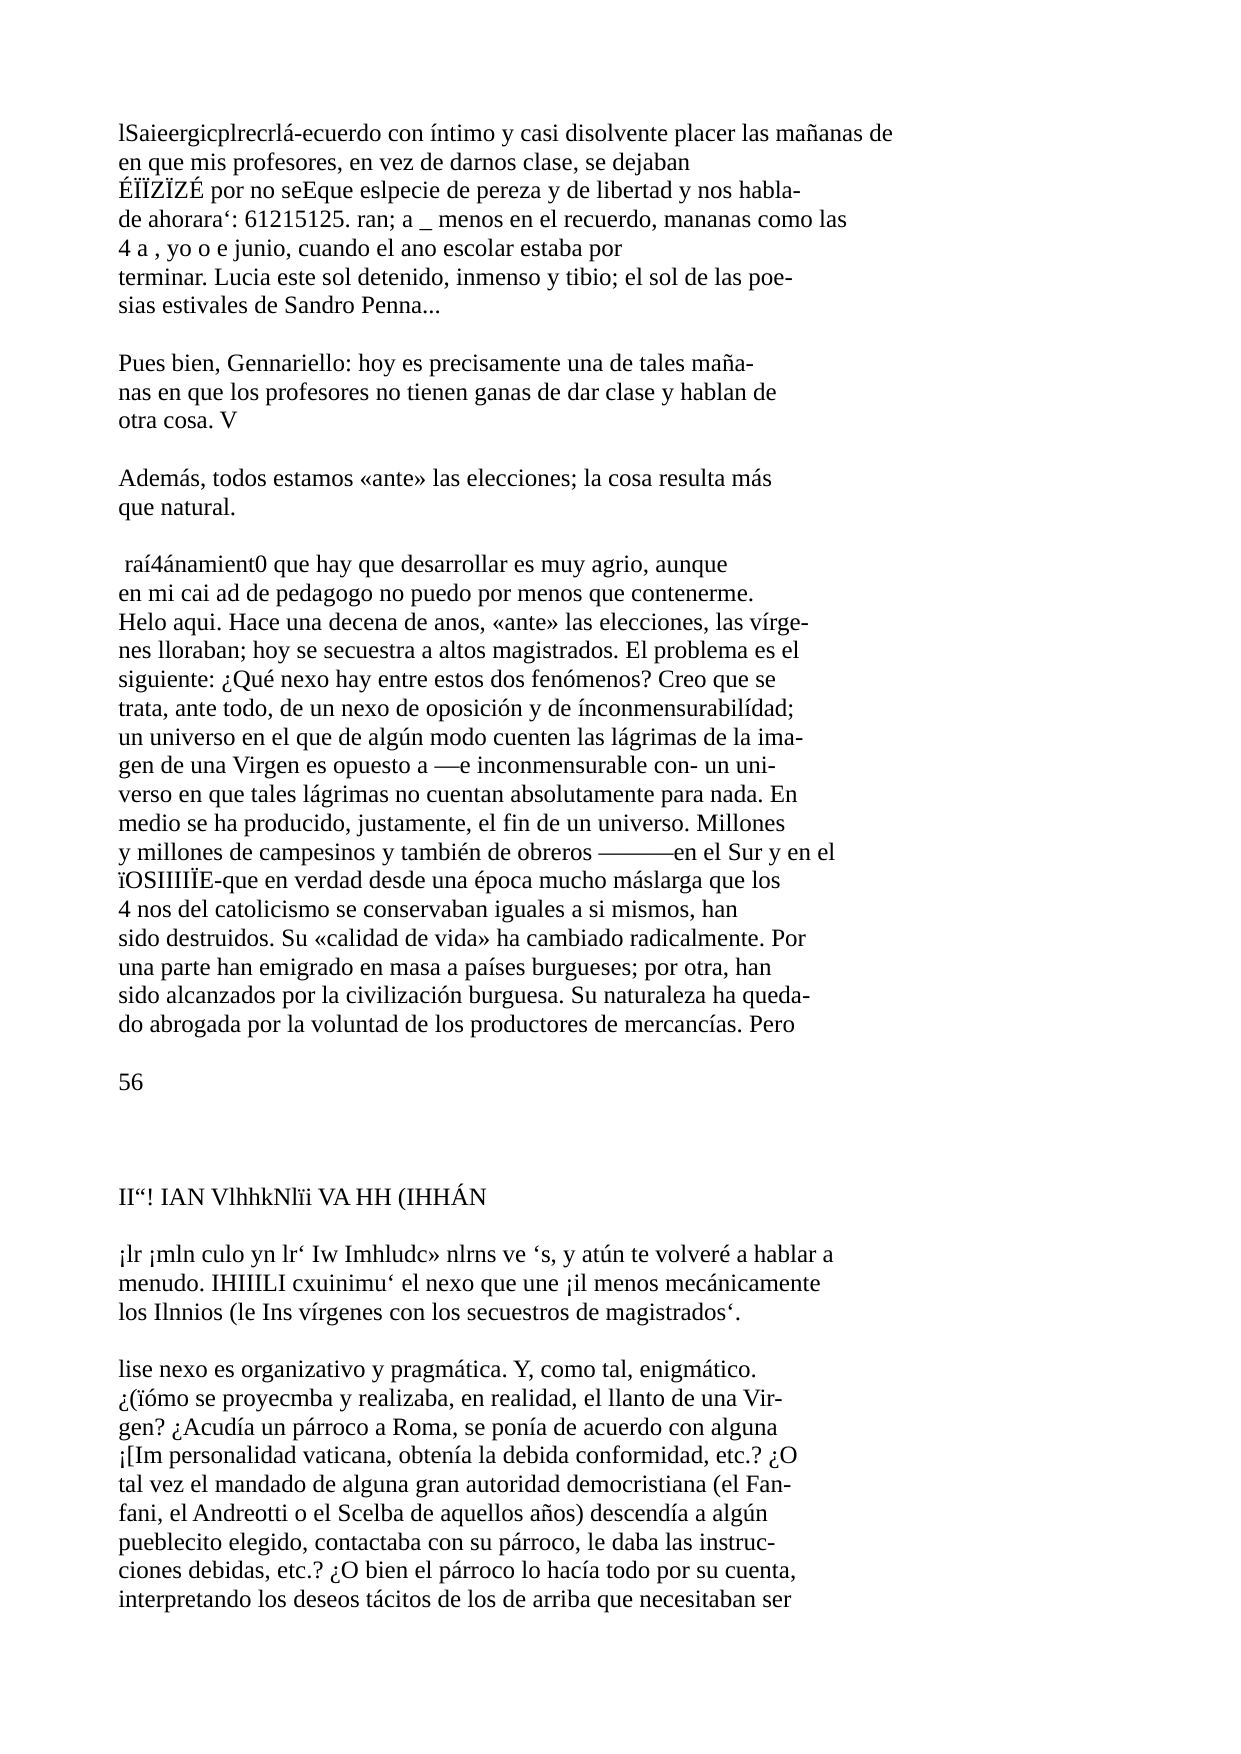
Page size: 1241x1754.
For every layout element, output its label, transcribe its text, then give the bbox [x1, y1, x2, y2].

text un universo en el que de algún modo cuenten las lágrimas de la ima- [118, 722, 1122, 751]
text de ahorara‘: 61215125. ran; a _ menos en el recuerdo, mananas como las [118, 204, 1122, 233]
text siguiente: ¿Qué nexo hay entre estos dos fenómenos? Creo que se [118, 664, 1122, 693]
text lise nexo es organizativo y pragmática. Y, como tal, enigmático. [118, 1354, 1122, 1383]
text Pues bien, Gennariello: hoy es precisamente una de tales maña- [118, 348, 1122, 377]
text los Ilnnios (le Ins vírgenes con los secuestros de magistrados‘. [118, 1297, 1122, 1326]
text que natural. [118, 492, 1122, 521]
text menudo. IHIIILI cxuinimu‘ el nexo que une ¡il menos mecánicamente [118, 1268, 1122, 1297]
text nes lloraban; hoy se secuestra a altos magistrados. El problema es el [118, 636, 1122, 664]
text una parte han emigrado en masa a países burgueses; por otra, han [118, 952, 1122, 981]
text ïOSIIIIÏE-que en verdad desde una época mucho máslarga que los [118, 866, 1122, 894]
text otra cosa. V [118, 406, 1122, 434]
text ¿(ïómo se proyecmba y realizaba, en realidad, el llanto de una Vir- [118, 1383, 1122, 1412]
text ¡[Im personalidad vaticana, obtenía la debida conformidad, etc.? ¿O [118, 1441, 1122, 1469]
text sido destruidos. Su «calidad de vida» ha cambiado radicalmente. Por [118, 923, 1122, 952]
text ¡lr ¡mln culo yn lr‘ Iw Imhludc» nlrns ve ‘s, y atún te volveré a hablar a [118, 1239, 1122, 1268]
text sias estivales de Sandro Penna... [118, 291, 1122, 319]
text ciones debidas, etc.? ¿O bien el párroco lo hacía todo por su cuenta, [118, 1556, 1122, 1584]
text terminar. Lucia este sol detenido, inmenso y tibio; el sol de las poe- [118, 262, 1122, 291]
text lSaieergicplrecrlá-ecuerdo con íntimo y casi disolvente placer las mañanas de [118, 118, 1122, 147]
text 4 a , yo o e junio, cuando el ano escolar estaba por [118, 233, 1122, 262]
text fani, el Andreotti o el Scelba de aquellos años) descendía a algún [118, 1498, 1122, 1527]
text en que mis profesores, en vez de darnos clase, se dejaban [118, 147, 1122, 176]
text 4 nos del catolicismo se conservaban iguales a si mismos, han [118, 894, 1122, 923]
text medio se ha producido, justamente, el fin de un universo. Millones [118, 808, 1122, 837]
text sido alcanzados por la civilización burguesa. Su naturaleza ha queda- [118, 981, 1122, 1009]
text interpretando los deseos tácitos de los de arriba que necesitaban ser [118, 1584, 1122, 1613]
text gen de una Virgen es opuesto a —e inconmensurable con- un uni- [118, 751, 1122, 779]
text Además, todos estamos «ante» las elecciones; la cosa resulta más [118, 463, 1122, 492]
text Helo aqui. Hace una decena de anos, «ante» las elecciones, las vírge- [118, 607, 1122, 636]
text raí4ánamient0 que hay que desarrollar es muy agrio, aunque [118, 549, 1122, 578]
text en mi cai ad de pedagogo no puedo por menos que contenerme. [118, 578, 1122, 607]
text verso en que tales lágrimas no cuentan absolutamente para nada. En [118, 779, 1122, 808]
text II“! IAN VlhhkNlïi VA HH (IHHÁN [118, 1182, 1122, 1211]
text tal vez el mandado de alguna gran autoridad democristiana (el Fan- [118, 1469, 1122, 1498]
text nas en que los profesores no tienen ganas de dar clase y hablan de [118, 377, 1122, 406]
text pueblecito elegido, contactaba con su párroco, le daba las instruc- [118, 1527, 1122, 1556]
text 56 [118, 1067, 1122, 1096]
text do abrogada por la voluntad de los productores de mercancías. Pero [118, 1009, 1122, 1038]
text trata, ante todo, de un nexo de oposición y de ínconmensurabilídad; [118, 693, 1122, 722]
text y millones de campesinos y también de obreros ———en el Sur y en el [118, 837, 1122, 866]
text gen? ¿Acudía un párroco a Roma, se ponía de acuerdo con alguna [118, 1412, 1122, 1441]
text ÉÏÏZÏZÉ por no seEque eslpecie de pereza y de libertad y nos habla- [118, 176, 1122, 204]
